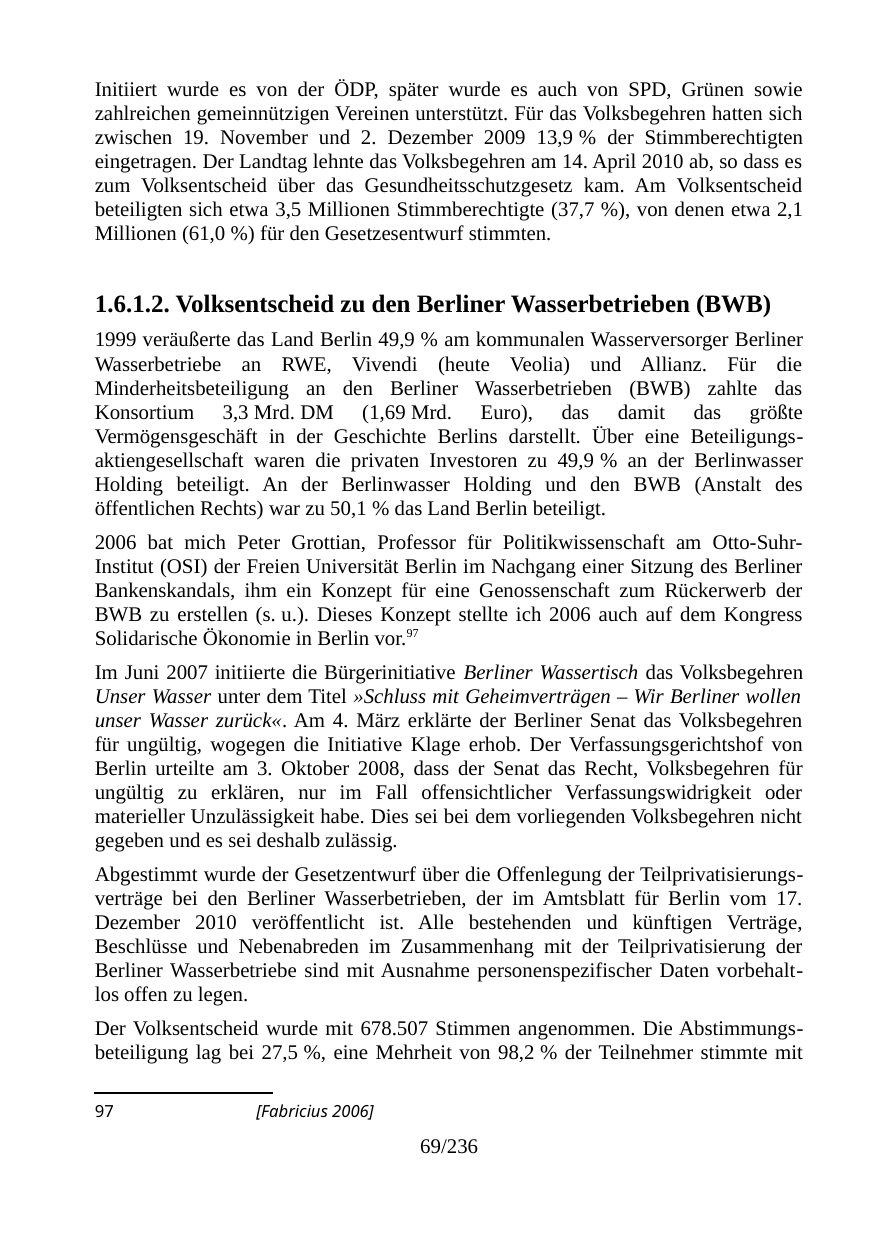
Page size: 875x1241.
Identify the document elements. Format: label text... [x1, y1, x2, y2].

text Initiiert wurde es von der ÖDP, später wurde es auch von SPD, Grünen sowie zahlreichen gemeinnützigen Vereinen unterstützt. Für das Volksbegehren hatten sich zwischen 19. November und 2. Dezember 2009 13,9 % der Stimmberechtigten eingetragen. Der Landtag lehnte das Volksbegehren am 14. April 2010 ab, so dass es zum Volksentscheid über das Gesundheitsschutzgesetz kam. Am Volksentscheid beteiligten sich etwa 3,5 Millionen Stimmberechtigte (37,7 %), von denen etwa 2,1 Millionen (61,0 %) für den Gesetzesentwurf stimmten. [94, 77, 803, 245]
text 1999 veräußerte das Land Berlin 49,9 % am kommunalen Wasserversorger Berliner Wasserbetriebe an RWE, Vivendi (heute Veolia) und Allianz. Für die Minderheitsbeteiligung an den Berliner Wasserbetrieben (BWB) zahlte das Konsortium 3,3 Mrd. DM (1,69 Mrd. Euro), das damit das größte Vermögensgeschäft in der Geschichte Berlins darstellt. Über eine Beteiligungs­aktiengesellschaft waren die privaten Investoren zu 49,9 % an der Berlinwasser Holding beteiligt. An der Berlinwasser Holding und den BWB (Anstalt des öffentlichen Rechts) war zu 50,1 % das Land Berlin beteiligt. [94, 327, 803, 520]
text Abgestimmt wurde der Gesetzentwurf über die Offenlegung der Teilprivatisierungs­verträge bei den Berliner Wasserbetrieben, der im Amtsblatt für Berlin vom 17. Dezember 2010 veröffentlicht ist. Alle bestehenden und künftigen Verträge, Beschlüsse und Nebenabreden im Zusammenhang mit der Teilprivatisierung der Berliner Wasserbetriebe sind mit Ausnahme personenspezifischer Daten vorbehalt­los offen zu legen. [94, 862, 803, 1006]
text 1.6.1.2. Volksentscheid zu den Berliner Wasserbetrieben (BWB) [94, 289, 803, 318]
text [Fabricius 2006] [94, 1099, 803, 1122]
text Der Volksentscheid wurde mit 678.507 Stimmen angenommen. Die Abstimmungs­beteiligung lag bei 27,5 %, eine Mehrheit von 98,2 % der Teilnehmer stimmte mit [94, 1016, 803, 1064]
text Im Juni 2007 initiierte die Bürgerinitiative Berliner Wassertisch das Volksbegehren Unser Wasser unter dem Titel »Schluss mit Geheimverträgen – Wir Berliner wollen unser Wasser zurück«. Am 4. März erklärte der Berliner Senat das Volksbegehren für ungültig, wogegen die Initiative Klage erhob. Der Verfassungsgerichtshof von Berlin urteilte am 3. Oktober 2008, dass der Senat das Recht, Volksbegehren für ungültig zu erklären, nur im Fall offensichtlicher Verfassungswidrigkeit oder materieller Unzulässigkeit habe. Dies sei bei dem vorliegenden Volksbegehren nicht gegeben und es sei deshalb zulässig. [94, 660, 803, 852]
text 2006 bat mich Peter Grottian, Professor für Politikwissenschaft am Otto-Suhr-Institut (OSI) der Freien Universität Berlin im Nachgang einer Sitzung des Berliner Bankenskandals, ihm ein Konzept für eine Genossenschaft zum Rückerwerb der BWB zu erstellen (s. u.). Dieses Konzept stellte ich 2006 auch auf dem Kongress Solidarische Ökonomie in Berlin vor. [94, 530, 803, 650]
